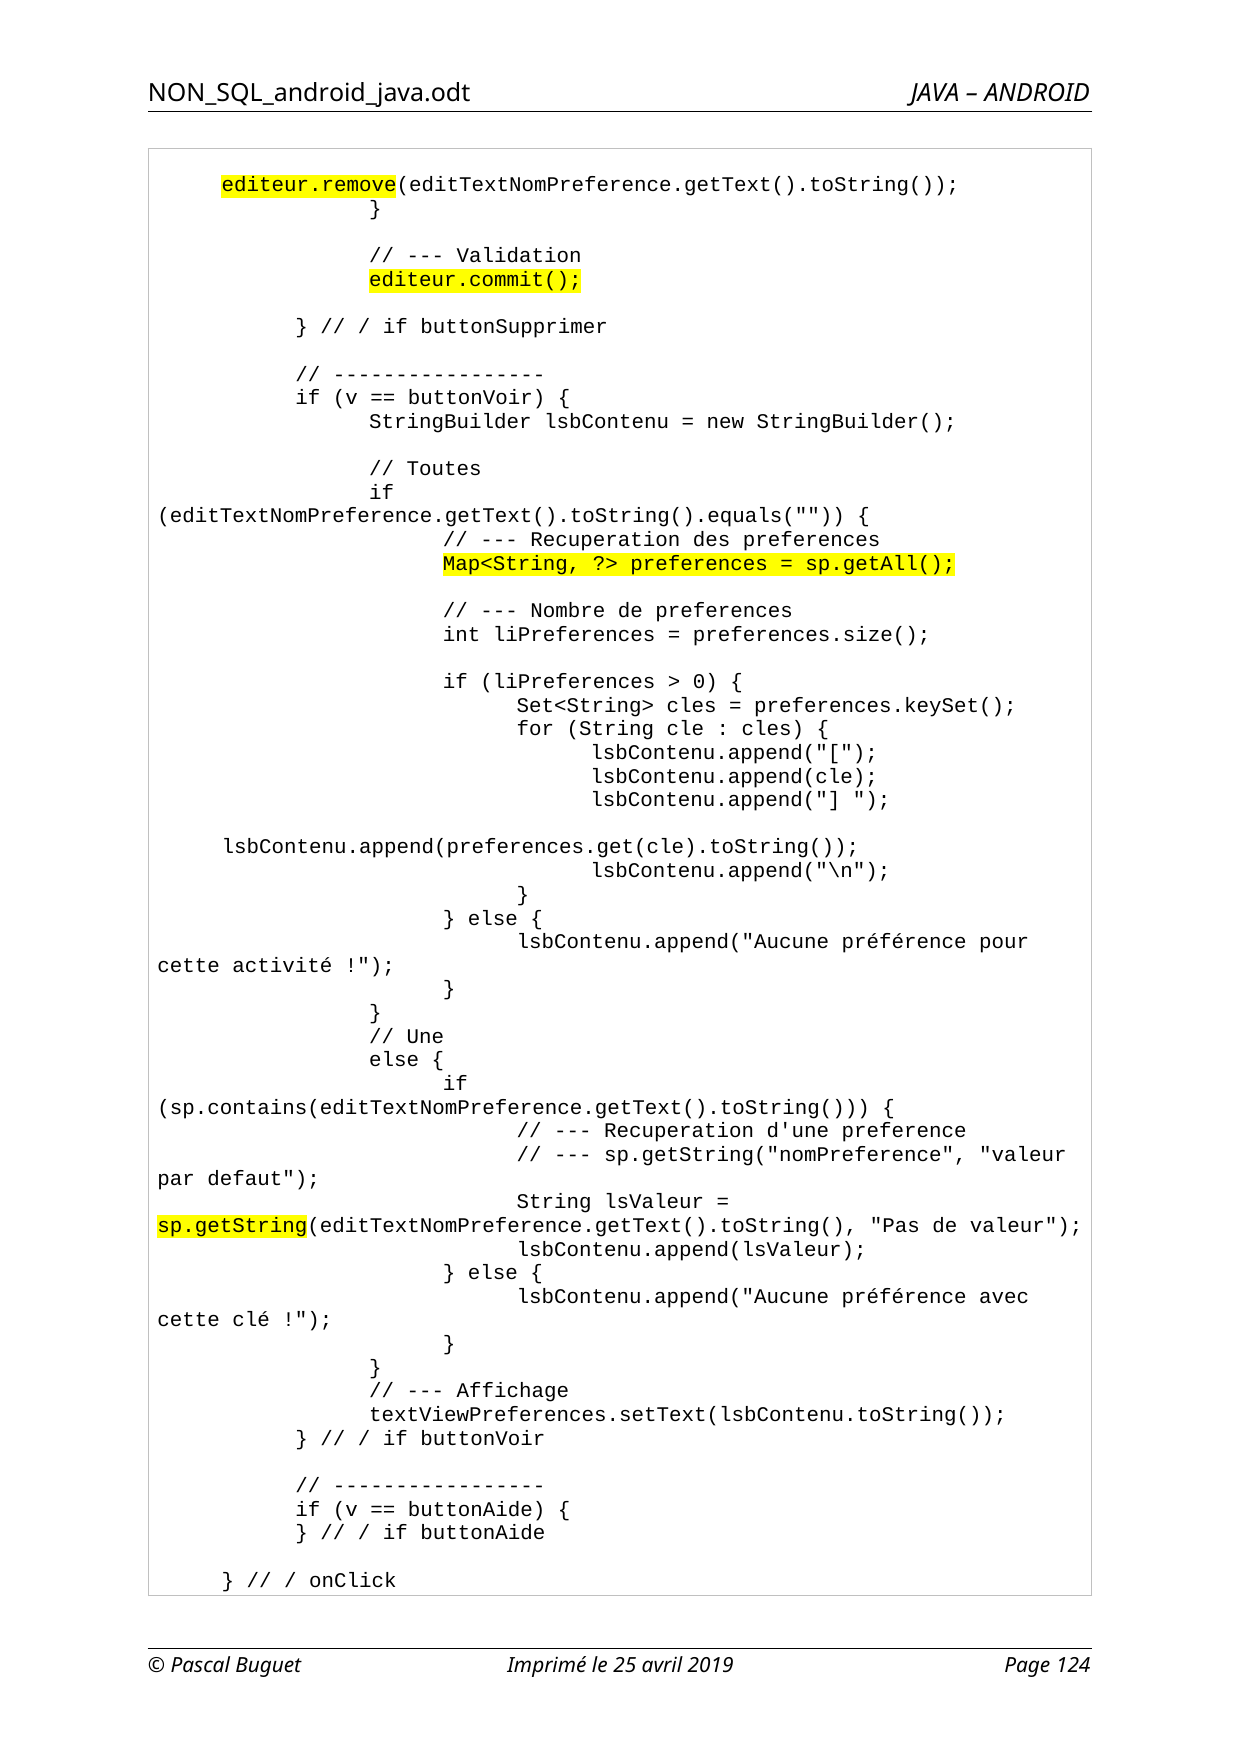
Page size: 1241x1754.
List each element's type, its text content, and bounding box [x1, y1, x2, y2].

text editeur.remove(editTextNomPreference.getText().toString()); [149, 149, 1091, 195]
text Set<String> cles = preferences.keySet(); [149, 692, 1091, 715]
text // --- Recuperation d'une preference [149, 1117, 1091, 1141]
text for (String cle : cles) { [149, 715, 1091, 739]
text lsbContenu.append("Aucune préférence pour cette activité !"); [149, 928, 1091, 975]
text } [149, 1354, 1091, 1377]
text } else { [149, 1259, 1091, 1283]
text } [149, 1330, 1091, 1354]
text } [149, 881, 1091, 904]
text // Toutes [149, 455, 1091, 479]
text if (v == buttonVoir) { [149, 384, 1091, 408]
text if (liPreferences > 0) { [149, 668, 1091, 692]
text if (v == buttonAide) { [149, 1496, 1091, 1519]
text int liPreferences = preferences.size(); [149, 621, 1091, 644]
text if (sp.contains(editTextNomPreference.getText().toString())) { [149, 1070, 1091, 1117]
text } // / if buttonVoir [149, 1424, 1091, 1448]
text lsbContenu.append("["); [149, 739, 1091, 762]
text } // / onClick [149, 1566, 1091, 1595]
text editeur.commit(); [149, 266, 1091, 289]
text } [149, 975, 1091, 999]
text // --- Nombre de preferences [149, 597, 1091, 621]
text // ----------------- [149, 1472, 1091, 1496]
text lsbContenu.append("\n"); [149, 857, 1091, 881]
text lsbContenu.append(preferences.get(cle).toString()); [149, 810, 1091, 857]
text } // / if buttonSupprimer [149, 313, 1091, 337]
text // ----------------- [149, 361, 1091, 384]
text } else { [149, 904, 1091, 928]
text // --- Affichage [149, 1377, 1091, 1401]
text lsbContenu.append("] "); [149, 786, 1091, 810]
text textViewPreferences.setText(lsbContenu.toString()); [149, 1401, 1091, 1424]
text // --- sp.getString("nomPreference", "valeur par defaut"); [149, 1141, 1091, 1188]
text lsbContenu.append(cle); [149, 762, 1091, 786]
text } // / if buttonAide [149, 1519, 1091, 1543]
text } [149, 999, 1091, 1023]
text // --- Recuperation des preferences [149, 526, 1091, 550]
text Map<String, ?> preferences = sp.getAll(); [149, 550, 1091, 573]
text } [149, 195, 1091, 219]
text // Une [149, 1023, 1091, 1046]
text else { [149, 1046, 1091, 1070]
text lsbContenu.append(lsValeur); [149, 1235, 1091, 1259]
text lsbContenu.append("Aucune préférence avec cette clé !"); [149, 1283, 1091, 1330]
text if (editTextNomPreference.getText().toString().equals("")) { [149, 479, 1091, 526]
text String lsValeur = sp.getString(editTextNomPreference.getText().toString(), "Pas de valeur"); [149, 1188, 1091, 1235]
text // --- Validation [149, 242, 1091, 266]
text StringBuilder lsbContenu = new StringBuilder(); [149, 408, 1091, 431]
